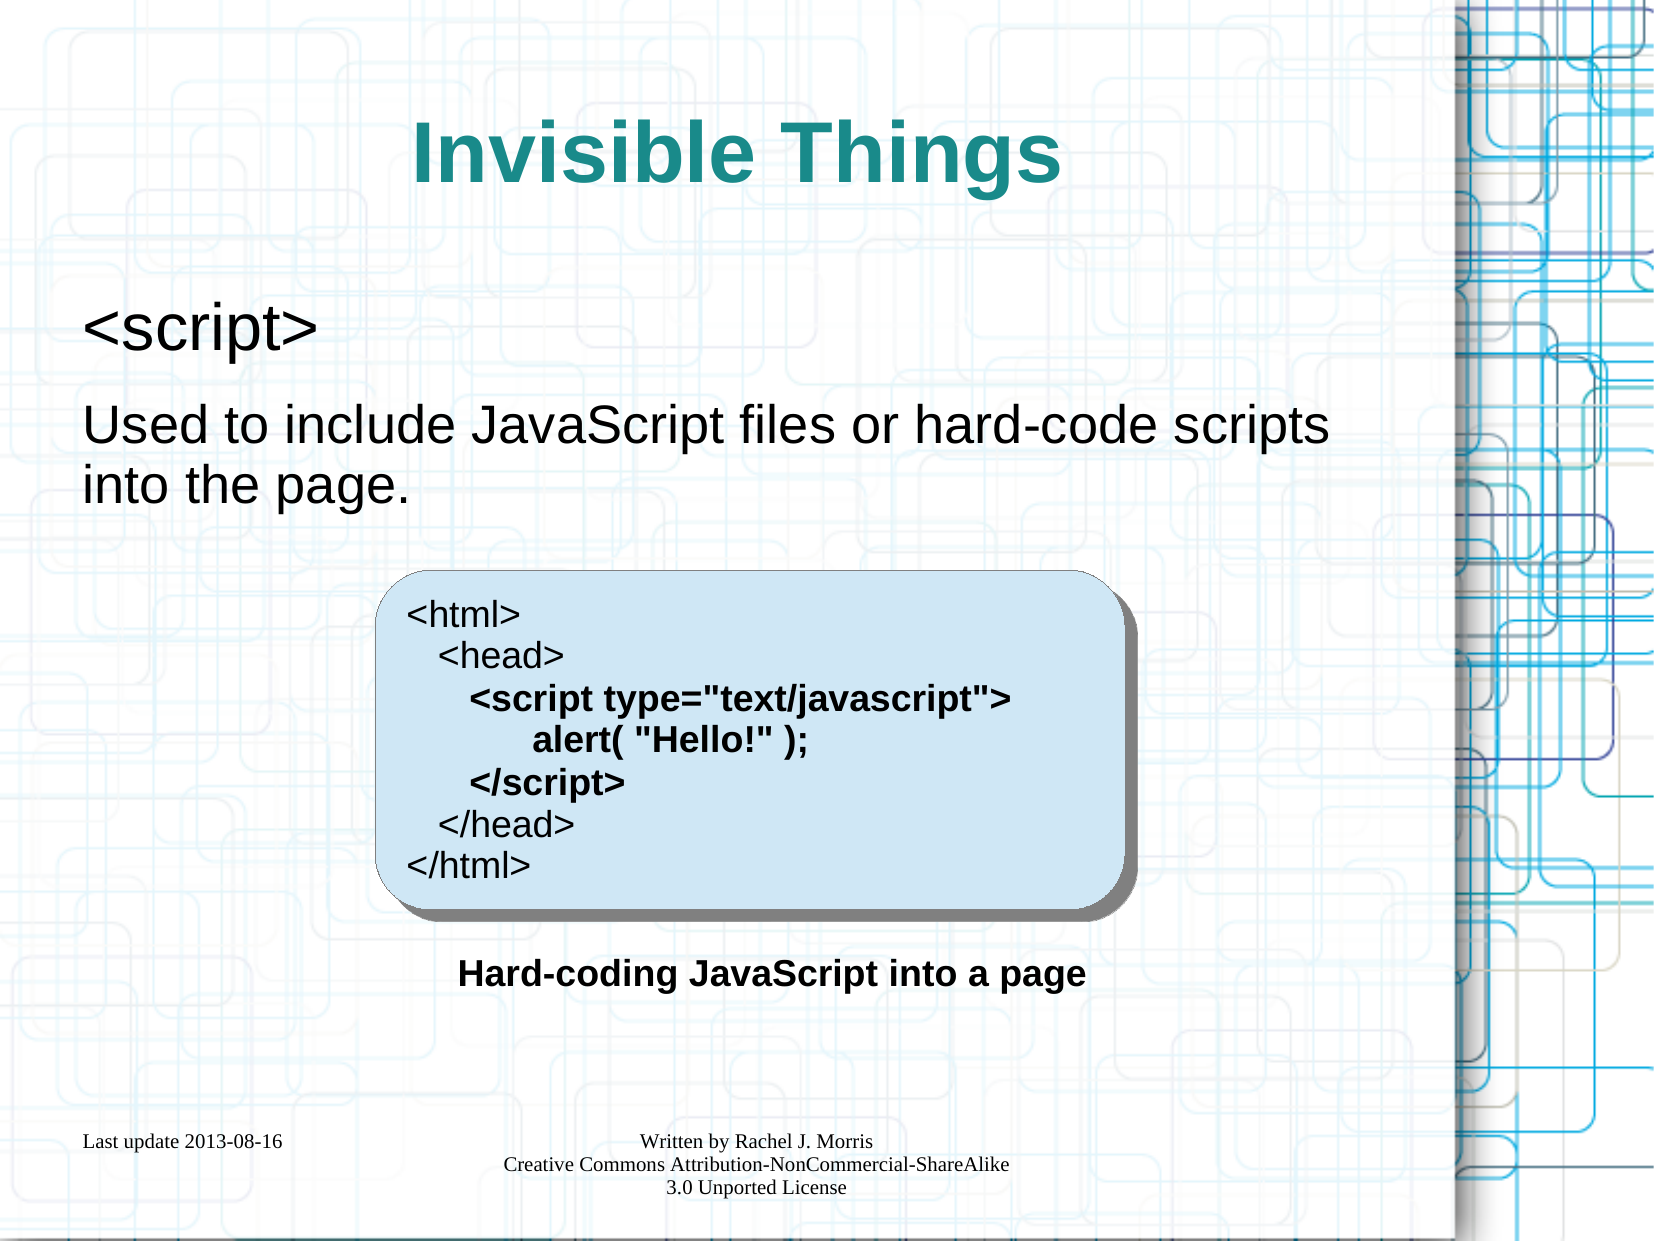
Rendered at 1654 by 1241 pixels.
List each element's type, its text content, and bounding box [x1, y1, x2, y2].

list <script> Used to include JavaScript files or hard-code scripts into the page. [82, 290, 1418, 601]
title Invisible Things [59, 49, 1418, 257]
text_box <html> <head> <script type="text/javascript"> alert( "Hello!" ); </script> </head> </html> [375, 570, 1126, 910]
picture [0, 0, 1654, 1241]
text_box Hard-coding JavaScript into a page [390, 945, 1156, 1002]
